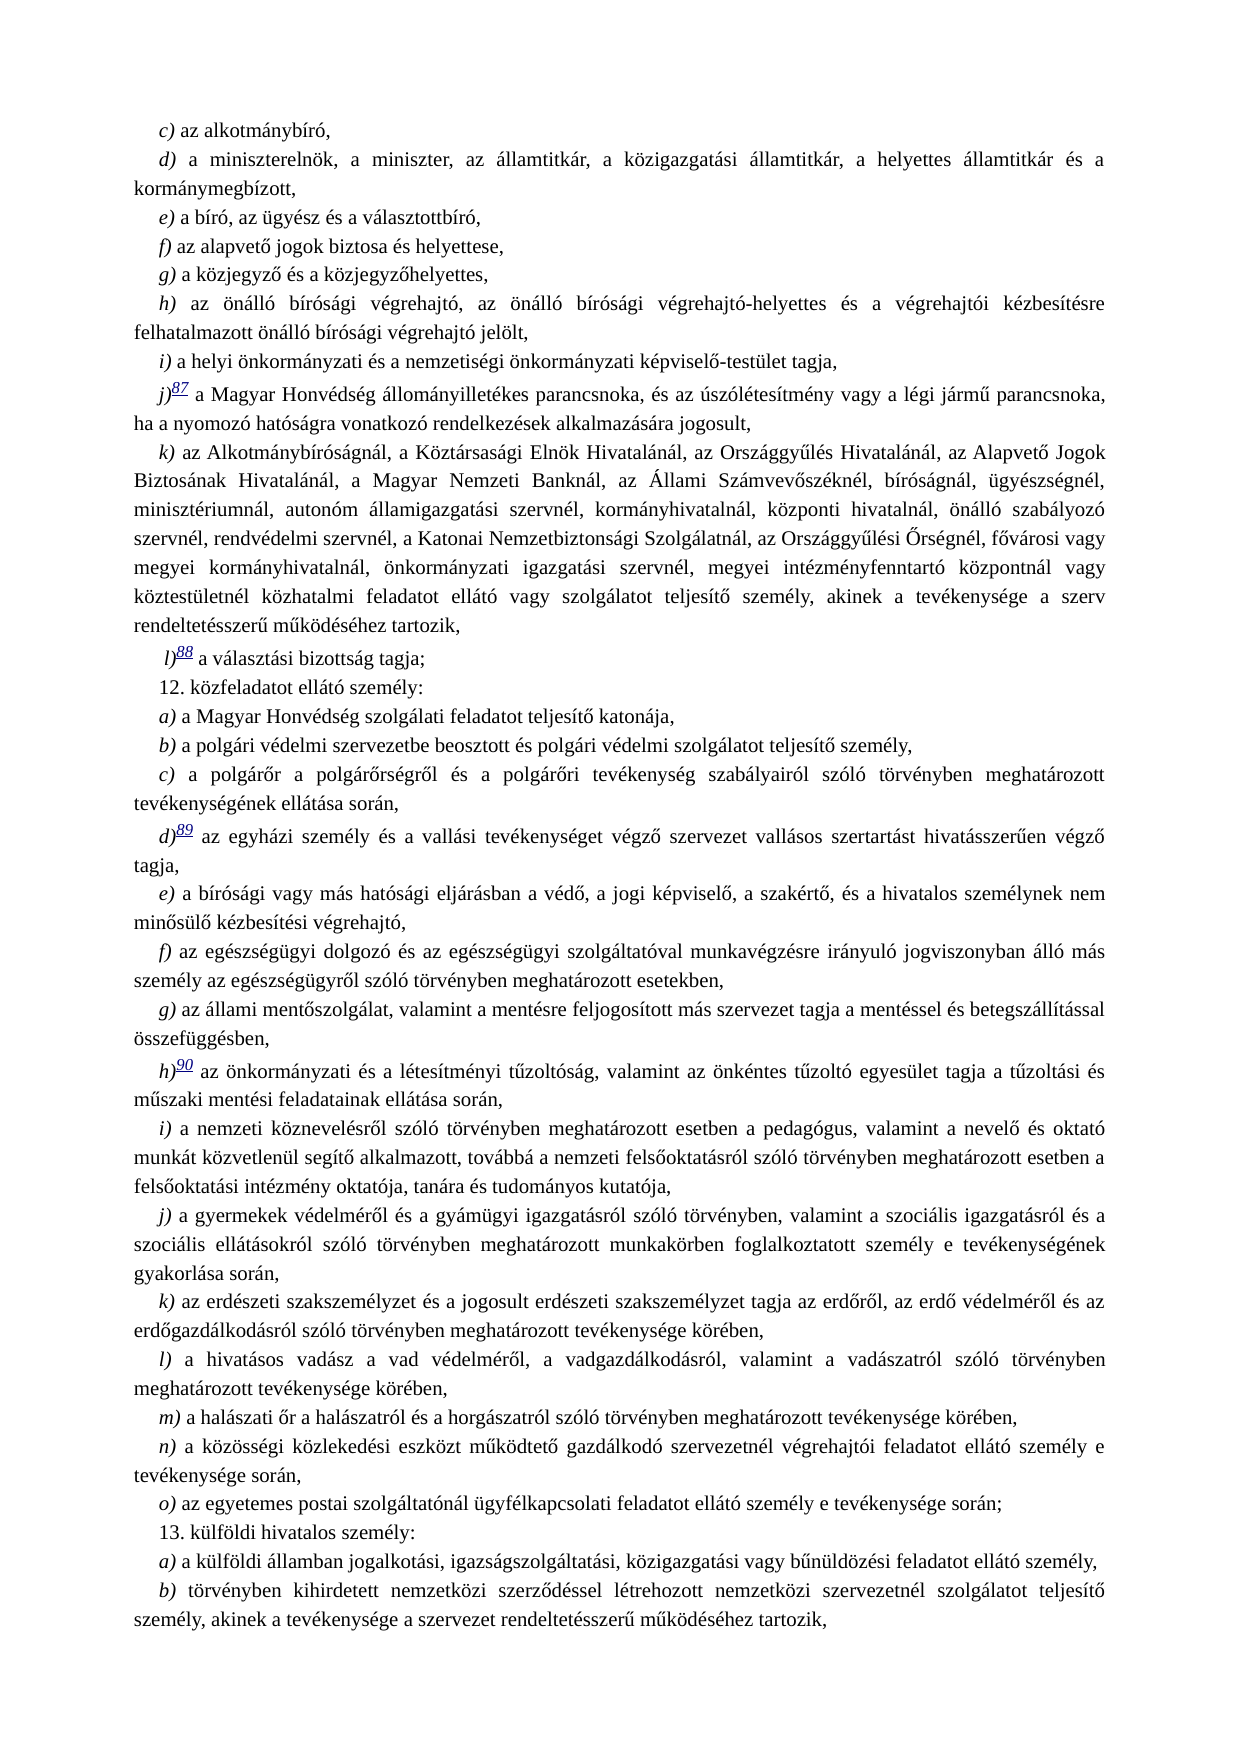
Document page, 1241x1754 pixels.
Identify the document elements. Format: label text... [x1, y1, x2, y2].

text h) az önálló bírósági végrehajtó, az önálló bírósági végrehajtó-helyettes és a végrehajtói kézbesítésre felhatalmazott önálló bírósági végrehajtó jelölt, [134, 291, 1106, 344]
text d)89 az egyházi személy és a vallási tevékenységet végző szervezet vallásos szertartást hivatásszerűen végző tagja, [134, 819, 1106, 877]
text e) a bírósági vagy más hatósági eljárásban a védő, a jogi képviselő, a szakértő, és a hivatalos személynek nem minősülő kézbesítési végrehajtó, [134, 881, 1106, 934]
text 12. közfeladatot ellátó személy: [134, 675, 1106, 699]
text k) az Alkotmánybíróságnál, a Köztársasági Elnök Hivatalánál, az Országgyűlés Hivatalánál, az Alapvető Jogok Biztosának Hivatalánál, a Magyar Nemzeti Banknál, az Állami Számvevőszéknél, bíróságnál, ügyészségnél, minisztériumnál, autonóm államigazgatási szervnél, kormányhivatalnál, központi hivatalnál, önálló szabályozó szervnél, rendvédelmi szervnél, a Katonai Nemzetbiztonsági Szolgálatnál, az Országgyűlési Őrségnél, fővárosi vagy megyei kormányhivatalnál, önkormányzati igazgatási szervnél, megyei intézményfenntartó központnál vagy köztestületnél közhatalmi feladatot ellátó vagy szolgálatot teljesítő személy, akinek a tevékenysége a szerv rendeltetésszerű működéséhez tartozik, [134, 439, 1106, 637]
text a) a Magyar Honvédség szolgálati feladatot teljesítő katonája, [134, 704, 1106, 728]
text i) a nemzeti köznevelésről szóló törvényben meghatározott esetben a pedagógus, valamint a nevelő és oktató munkát közvetlenül segítő alkalmazott, továbbá a nemzeti felsőoktatásról szóló törvényben meghatározott esetben a felsőoktatási intézmény oktatója, tanára és tudományos kutatója, [134, 1116, 1106, 1198]
text d) a miniszterelnök, a miniszter, az államtitkár, a közigazgatási államtitkár, a helyettes államtitkár és a kormánymegbízott, [134, 147, 1106, 200]
text f) az egészségügyi dolgozó és az egészségügyi szolgáltatóval munkavégzésre irányuló jogviszonyban álló más személy az egészségügyről szóló törvényben meghatározott esetekben, [134, 939, 1106, 992]
text n) a közösségi közlekedési eszközt működtető gazdálkodó szervezetnél végrehajtói feladatot ellátó személy e tevékenysége során, [134, 1434, 1106, 1487]
text i) a helyi önkormányzati és a nemzetiségi önkormányzati képviselő-testület tagja, [134, 349, 1106, 373]
text b) a polgári védelmi szervezetbe beosztott és polgári védelmi szolgálatot teljesítő személy, [134, 733, 1106, 757]
text b) törvényben kihirdetett nemzetközi szerződéssel létrehozott nemzetközi szervezetnél szolgálatot teljesítő személy, akinek a tevékenysége a szervezet rendeltetésszerű működéséhez tartozik, [134, 1578, 1106, 1631]
text h)90 az önkormányzati és a létesítményi tűzoltóság, valamint az önkéntes tűzoltó egyesület tagja a tűzoltási és műszaki mentési feladatainak ellátása során, [134, 1054, 1106, 1111]
text j)87 a Magyar Honvédség állományilletékes parancsnoka, és az úszólétesítmény vagy a légi jármű parancsnoka, ha a nyomozó hatóságra vonatkozó rendelkezések alkalmazására jogosult, [134, 378, 1106, 435]
text l)88 a választási bizottság tagja; [138, 642, 1102, 670]
text o) az egyetemes postai szolgáltatónál ügyfélkapcsolati feladatot ellátó személy e tevékenysége során; [134, 1491, 1106, 1515]
text f) az alapvető jogok biztosa és helyettese, [134, 233, 1106, 258]
text l) a hivatásos vadász a vad védelméről, a vadgazdálkodásról, valamint a vadászatról szóló törvényben meghatározott tevékenysége körében, [134, 1347, 1106, 1400]
text c) az alkotmánybíró, [134, 118, 1106, 142]
text e) a bíró, az ügyész és a választottbíró, [134, 205, 1106, 229]
text m) a halászati őr a halászatról és a horgászatról szóló törvényben meghatározott tevékenysége körében, [134, 1405, 1106, 1429]
text g) az állami mentőszolgálat, valamint a mentésre feljogosított más szervezet tagja a mentéssel és betegszállítással összefüggésben, [134, 997, 1106, 1050]
text a) a külföldi államban jogalkotási, igazságszolgáltatási, közigazgatási vagy bűnüldözési feladatot ellátó személy, [134, 1549, 1106, 1573]
text j) a gyermekek védelméről és a gyámügyi igazgatásról szóló törvényben, valamint a szociális igazgatásról és a szociális ellátásokról szóló törvényben meghatározott munkakörben foglalkoztatott személy e tevékenységének gyakorlása során, [134, 1203, 1106, 1284]
text 13. külföldi hivatalos személy: [134, 1520, 1106, 1544]
text c) a polgárőr a polgárőrségről és a polgárőri tevékenység szabályairól szóló törvényben meghatározott tevékenységének ellátása során, [134, 762, 1106, 815]
text k) az erdészeti szakszemélyzet és a jogosult erdészeti szakszemélyzet tagja az erdőről, az erdő védelméről és az erdőgazdálkodásról szóló törvényben meghatározott tevékenysége körében, [134, 1289, 1106, 1342]
text g) a közjegyző és a közjegyzőhelyettes, [134, 262, 1106, 286]
